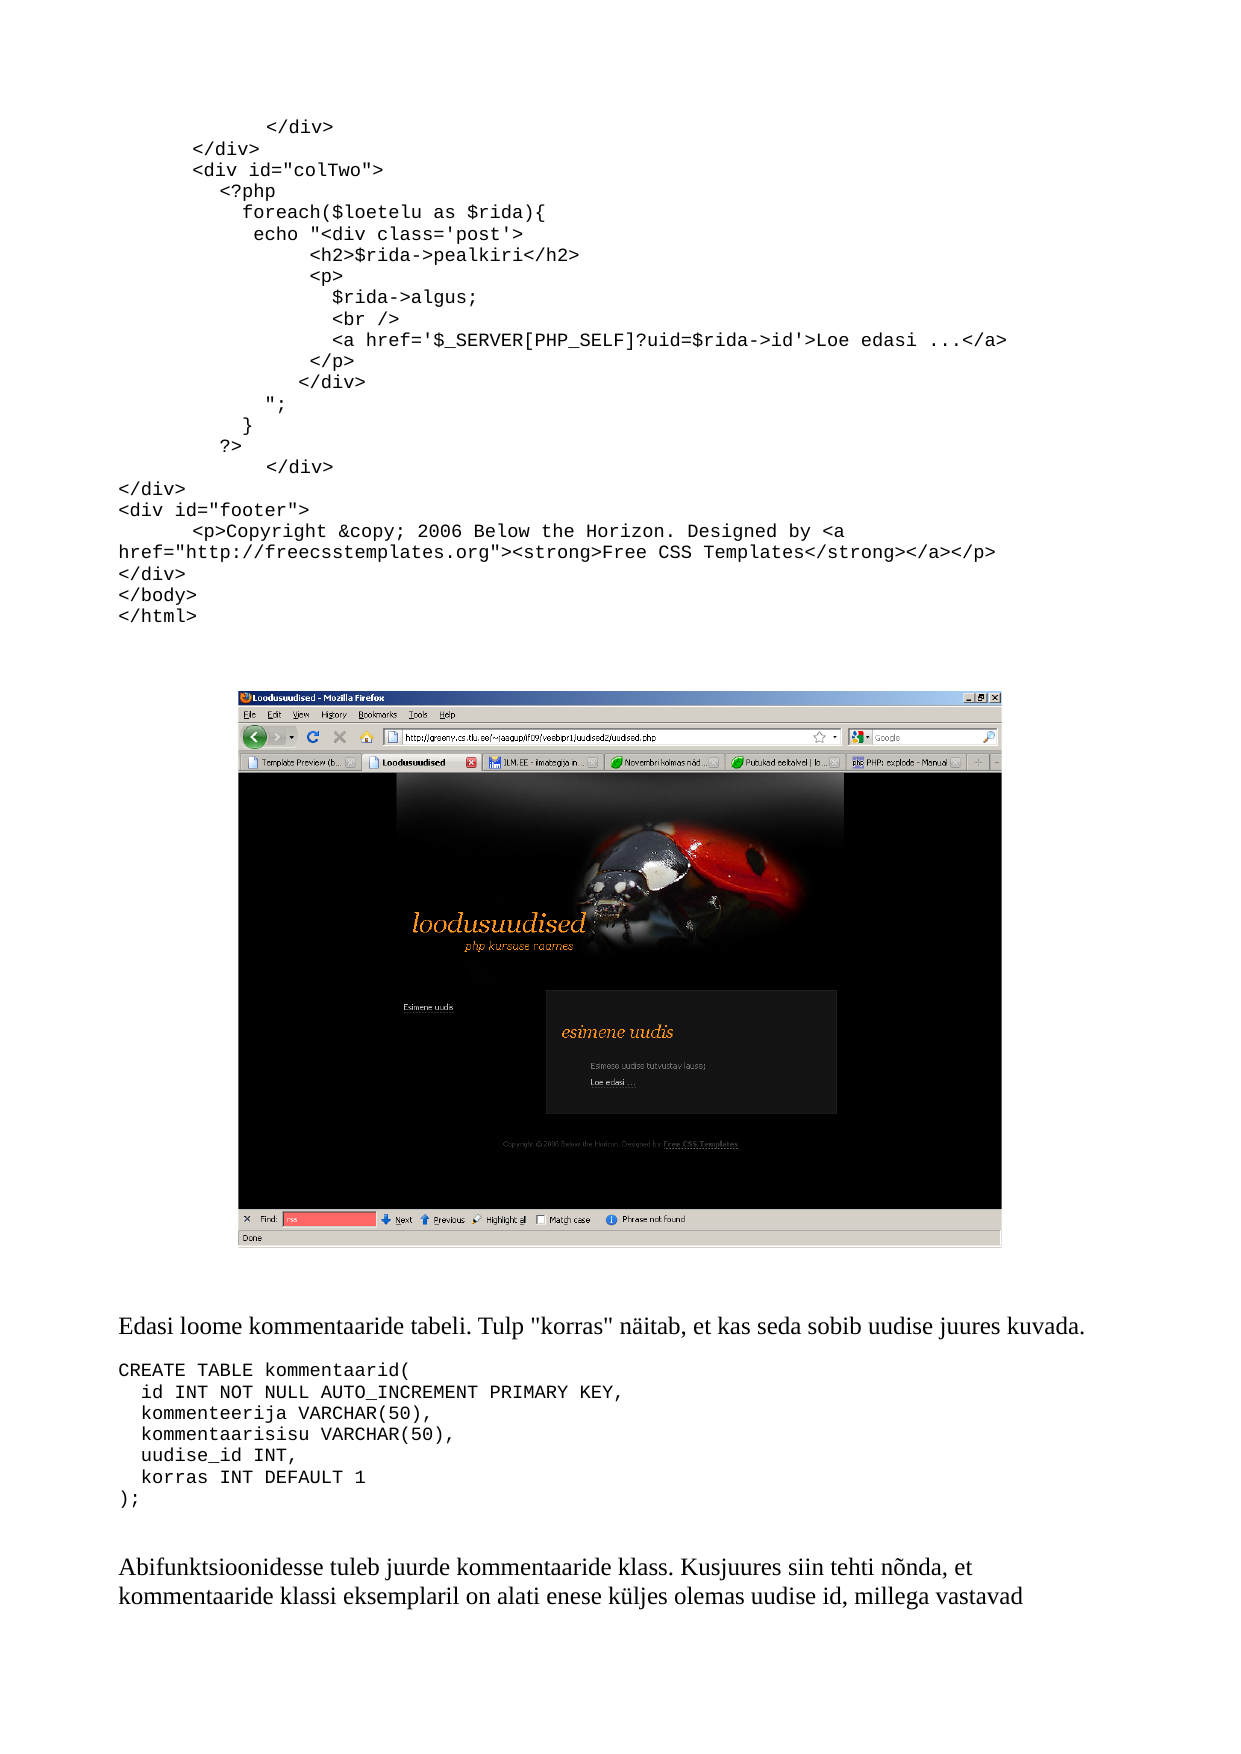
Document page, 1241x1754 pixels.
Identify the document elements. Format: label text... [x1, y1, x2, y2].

text <br /> [118, 309, 1122, 331]
text CREATE TABLE kommentaarid( [118, 1361, 1122, 1382]
text </div> [118, 118, 1122, 139]
text } [118, 416, 1122, 437]
text id INT NOT NULL AUTO_INCREMENT PRIMARY KEY, [118, 1382, 1122, 1404]
text <div id="footer"> [118, 501, 1122, 522]
text uudise_id INT, [118, 1446, 1122, 1467]
text foreach($loetelu as $rida){ [118, 203, 1122, 224]
text Edasi loome kommentaaride tabeli. Tulp "korras" näitab, et kas seda sobib uudise juures kuvada. [118, 1311, 1122, 1340]
text </div> [118, 458, 1122, 479]
text </body> [118, 586, 1122, 607]
text </div> [118, 139, 1122, 161]
text <h2>$rida->pealkiri</h2> [118, 246, 1122, 267]
text </html> [118, 607, 1122, 628]
text <a href='$_SERVER[PHP_SELF]?uid=$rida->id'>Loe edasi ...</a> [118, 331, 1122, 352]
text <p>Copyright &copy; 2006 Below the Horizon. Designed by <a href="http://freecsstemplates.org"><strong>Free CSS Templates</strong></a></p> [118, 522, 1122, 564]
text </p> [118, 352, 1122, 373]
text <?php [118, 182, 1122, 203]
text kommentaarisisu VARCHAR(50), [118, 1425, 1122, 1446]
text echo "<div class='post'> [118, 224, 1122, 246]
text "; [118, 394, 1122, 416]
text <div id="colTwo"> [118, 161, 1122, 182]
text </div> [118, 373, 1122, 394]
picture [238, 691, 1002, 1248]
text <p> [118, 267, 1122, 288]
text </div> [118, 564, 1122, 586]
text </div> [118, 479, 1122, 501]
text $rida->algus; [118, 288, 1122, 309]
text Abifunktsioonidesse tuleb juurde kommentaaride klass. Kusjuures siin tehti nõnda, et kommentaaride klassi eksemplaril on alati enese küljes olemas uudise id, millega vastavad [118, 1552, 1122, 1610]
text ); [118, 1489, 1122, 1510]
text ?> [118, 437, 1122, 458]
text korras INT DEFAULT 1 [118, 1467, 1122, 1489]
text kommenteerija VARCHAR(50), [118, 1404, 1122, 1425]
